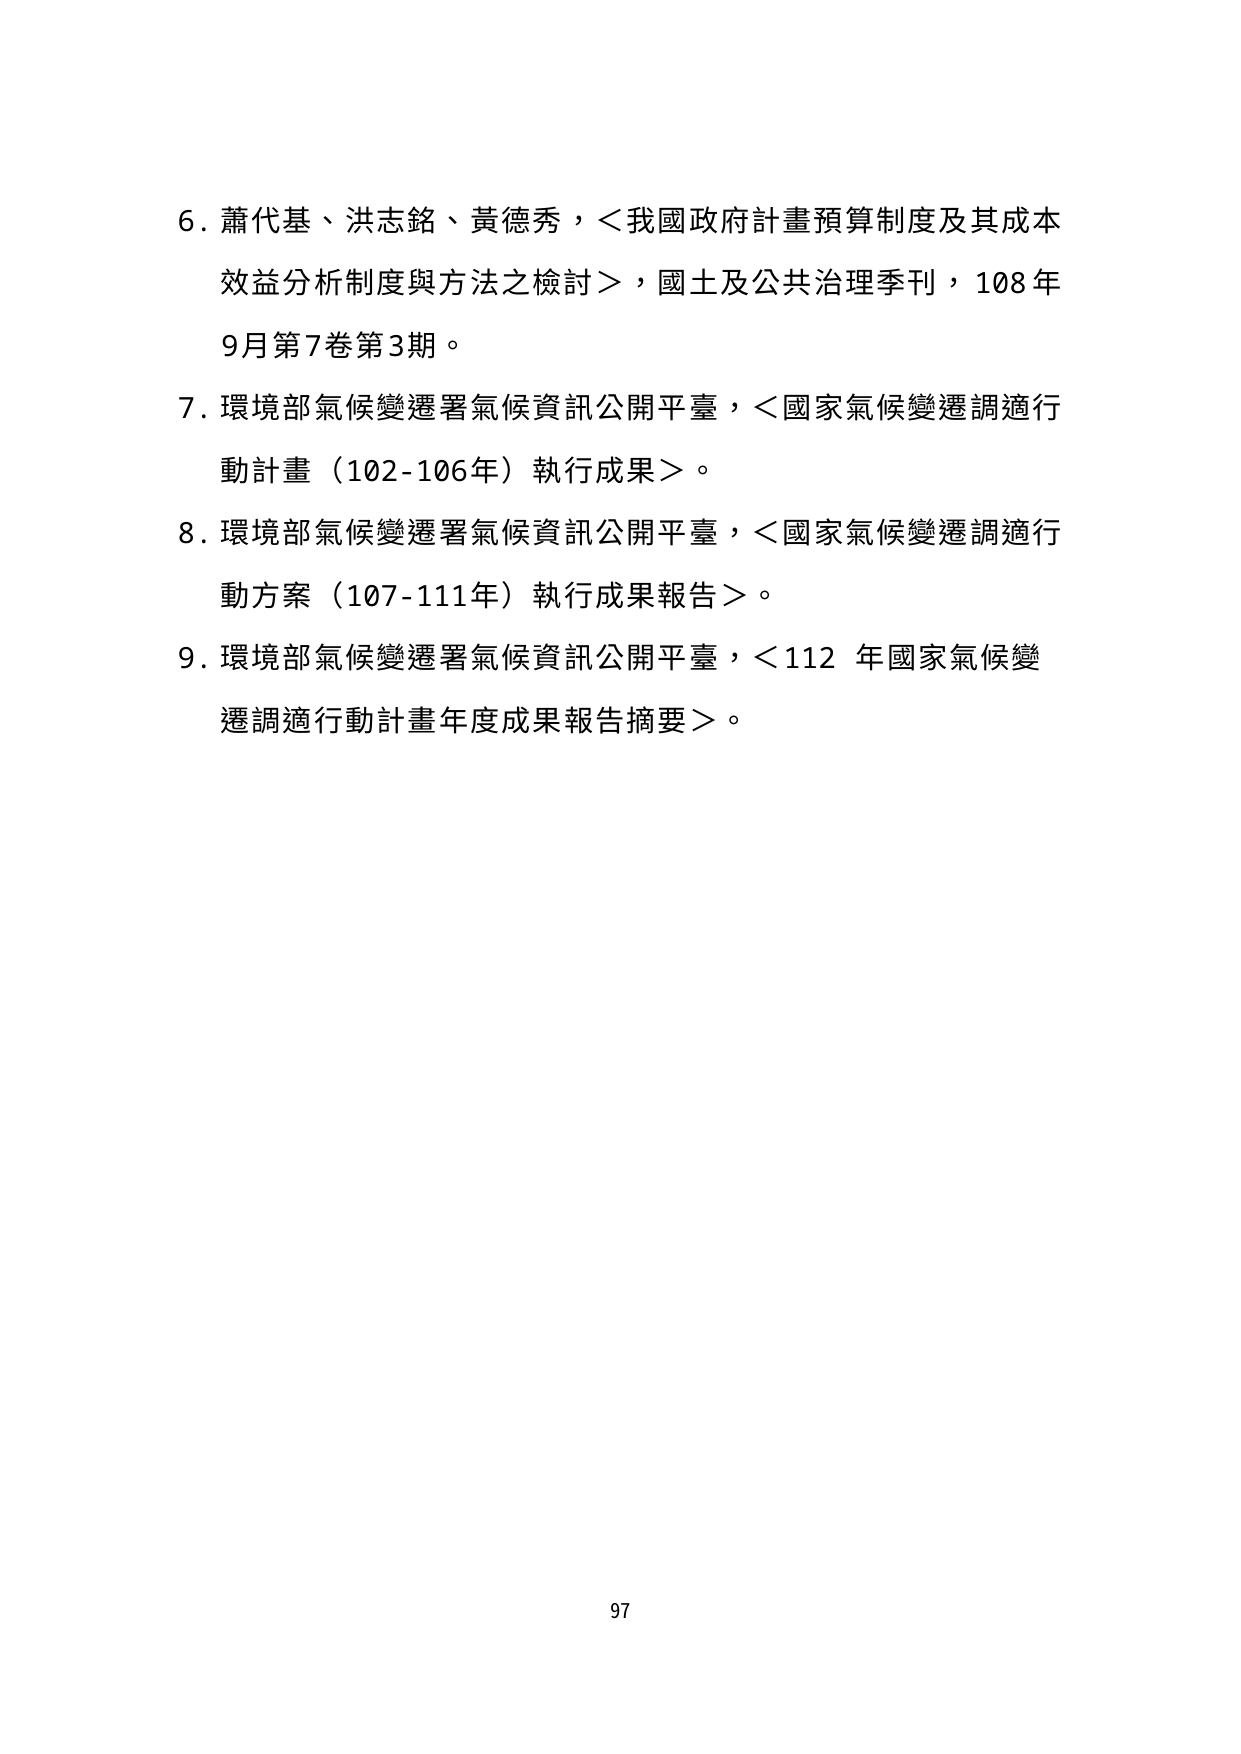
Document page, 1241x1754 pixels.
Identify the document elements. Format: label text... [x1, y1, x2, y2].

list 環境部氣候變遷署氣候資訊公開平臺，＜112 年國家氣候變遷調適行動計畫年度成果報告摘要＞。 [177, 615, 1063, 740]
list 環境部氣候變遷署氣候資訊公開平臺，＜國家氣候變遷調適行動方案（107-111年）執行成果報告＞。 [177, 490, 1063, 615]
list 環境部氣候變遷署氣候資訊公開平臺，＜國家氣候變遷調適行動計畫（102-106年）執行成果＞。 [177, 365, 1063, 490]
list 蕭代基、洪志銘、黃德秀，＜我國政府計畫預算制度及其成本效益分析制度與方法之檢討＞，國土及公共治理季刊，108年9月第7卷第3期。 [177, 177, 1063, 365]
